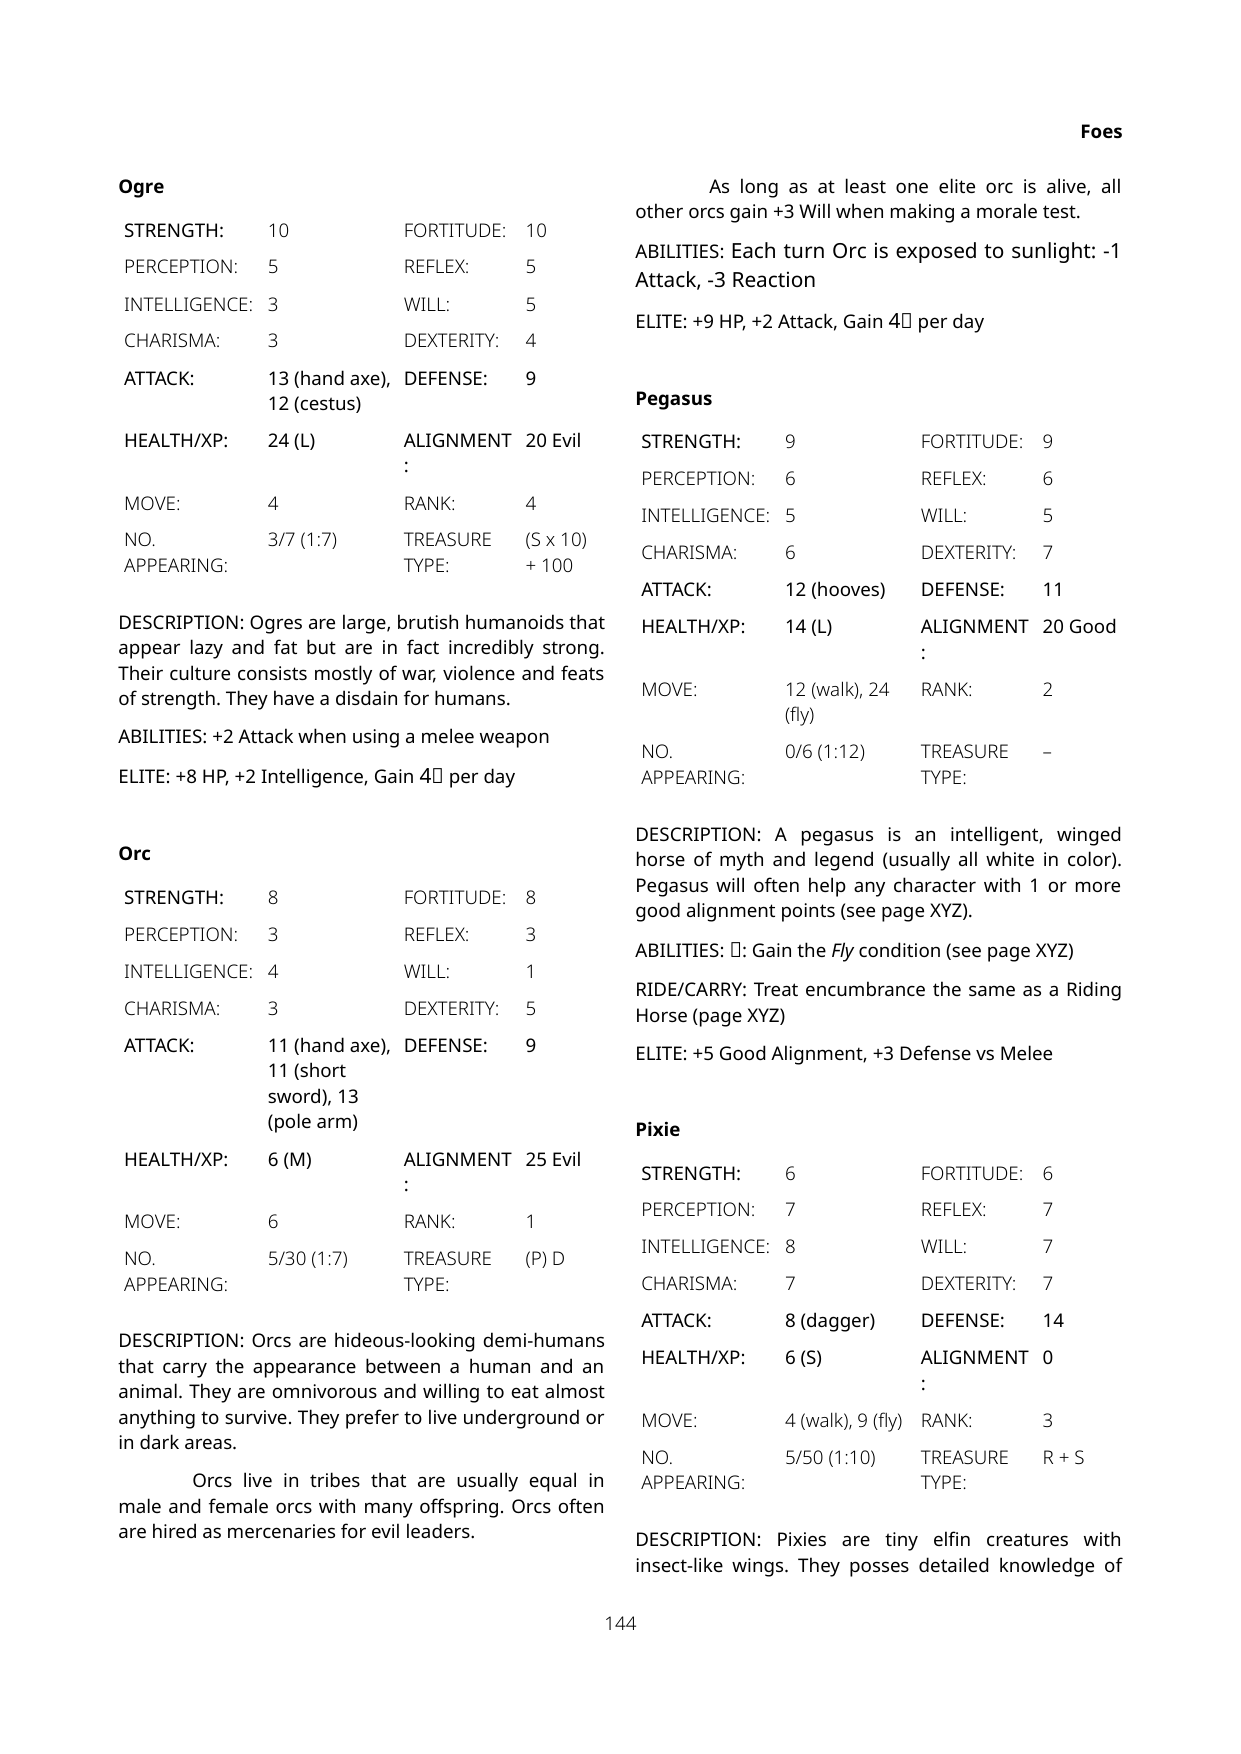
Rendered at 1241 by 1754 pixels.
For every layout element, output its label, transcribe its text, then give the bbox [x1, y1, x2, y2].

table_cell CHARISMA: [118, 322, 262, 359]
table_cell 25 Evil [520, 1140, 606, 1203]
table_header 9 [1037, 423, 1123, 460]
table_cell 6 [1037, 460, 1123, 497]
table_cell DEFENSE: [915, 571, 1037, 608]
table_cell 0/6 (1:12) [779, 733, 915, 795]
table_cell 6 [262, 1203, 398, 1239]
table_cell CHARISMA: [635, 1265, 779, 1302]
table_cell 3 [262, 322, 398, 359]
table_header STRENGTH: [118, 211, 262, 248]
table_header STRENGTH: [118, 879, 262, 916]
text ELITE: +9 HP, +2 Attack, Gain 4 per day [635, 306, 1122, 334]
text ELITE: +8 HP, +2 Intelligence, Gain 4 per day [118, 762, 605, 790]
table_cell – [1037, 733, 1123, 795]
table_cell DEXTERITY: [915, 1265, 1037, 1302]
table_cell 2 [1037, 670, 1123, 733]
table_cell 13 (hand axe), 12 (cestus) [262, 359, 398, 422]
table_cell MOVE: [118, 484, 262, 521]
text Orc [118, 841, 605, 866]
table_cell PERCEPTION: [635, 460, 779, 497]
table_cell 7 [1037, 1191, 1123, 1228]
table_cell MOVE: [635, 670, 779, 733]
table_cell 4 [520, 322, 606, 359]
table_cell 4 [262, 484, 398, 521]
table_cell RANK: [398, 1203, 520, 1239]
text ABILITIES: Each turn Orc is exposed to sunlight: -1 Attack, -3 Reaction [635, 237, 1122, 293]
text Pegasus [635, 385, 1122, 411]
table_cell 5 [779, 497, 915, 534]
table_header FORTITUDE: [398, 211, 520, 248]
table_cell RANK: [398, 484, 520, 521]
table_cell MOVE: [118, 1203, 262, 1239]
table_cell ATTACK: [635, 1302, 779, 1339]
table_cell ATTACK: [118, 359, 262, 422]
table_cell NO. APPEARING: [118, 1240, 262, 1302]
table_cell CHARISMA: [635, 534, 779, 571]
table_cell 7 [779, 1265, 915, 1302]
table_cell 6 [779, 460, 915, 497]
table_cell 7 [1037, 1265, 1123, 1302]
text ELITE: +5 Good Alignment, +3 Defense vs Melee [635, 1040, 1122, 1066]
table_cell MOVE: [635, 1401, 779, 1438]
table_cell 14 [1037, 1302, 1123, 1339]
table_cell REFLEX: [915, 1191, 1037, 1228]
table_cell 3 [262, 916, 398, 953]
table_cell TREASURE TYPE: [915, 1439, 1037, 1501]
table_cell 8 (dagger) [779, 1302, 915, 1339]
table_cell 7 [1037, 534, 1123, 571]
table_cell RANK: [915, 1401, 1037, 1438]
table_header 10 [520, 211, 606, 248]
table_header 6 [1037, 1154, 1123, 1191]
table_cell DEXTERITY: [398, 990, 520, 1027]
table_header FORTITUDE: [915, 423, 1037, 460]
table_cell INTELLIGENCE: [635, 1228, 779, 1265]
table_cell 1 [520, 1203, 606, 1239]
text RIDE/CARRY: Treat encumbrance the same as a Riding Horse (page XYZ) [635, 976, 1122, 1027]
text As long as at least one elite orc is alive, all other orcs gain +3 Will when making a morale test. [635, 173, 1122, 224]
table_header FORTITUDE: [398, 879, 520, 916]
table_cell ATTACK: [118, 1027, 262, 1140]
table_cell NO. APPEARING: [635, 1439, 779, 1501]
table_cell 4 [520, 484, 606, 521]
table_cell NO. APPEARING: [635, 733, 779, 795]
table_cell (P) D [520, 1240, 606, 1302]
table_cell INTELLIGENCE: [118, 953, 262, 989]
table_cell REFLEX: [398, 916, 520, 953]
table_cell DEFENSE: [398, 1027, 520, 1140]
table_cell DEXTERITY: [398, 322, 520, 359]
table_cell NO. APPEARING: [118, 521, 262, 583]
table_cell RANK: [915, 670, 1037, 733]
table_cell 20 Good [1037, 608, 1123, 670]
table_cell ALIGNMENT: [915, 608, 1037, 670]
table_cell 5/30 (1:7) [262, 1240, 398, 1302]
text ABILITIES: : Gain the Fly condition (see page XYZ) [635, 936, 1122, 964]
table_cell ALIGNMENT: [398, 422, 520, 484]
text DESCRIPTION: Orcs are hideous-looking demi-humans that carry the appearance between a human and an animal. They are omnivorous and willing to eat almost anything to survive. They prefer to live underground or in dark areas. [118, 1302, 605, 1455]
text DESCRIPTION: Pixies are tiny elfin creatures with insect-like wings. They posses detailed knowledge of [635, 1501, 1122, 1577]
table_cell HEALTH/XP: [118, 1140, 262, 1203]
text Pixie [635, 1116, 1122, 1142]
table_cell HEALTH/XP: [118, 422, 262, 484]
table_header 10 [262, 211, 398, 248]
table_cell HEALTH/XP: [635, 608, 779, 670]
table_cell 4 (walk), 9 (fly) [779, 1401, 915, 1438]
table_cell HEALTH/XP: [635, 1339, 779, 1401]
table_cell (S x 10) + 100 [520, 521, 606, 583]
table_cell 5 [520, 285, 606, 322]
table_cell 3 [262, 990, 398, 1027]
table_header 8 [262, 879, 398, 916]
text Orcs live in tribes that are usually equal in male and female orcs with many offspring. Orcs often are hired as mercenaries for evil leaders. [118, 1468, 605, 1544]
table_header FORTITUDE: [915, 1154, 1037, 1191]
table_cell 7 [1037, 1228, 1123, 1265]
table_cell PERCEPTION: [118, 248, 262, 285]
table_cell INTELLIGENCE: [118, 285, 262, 322]
table_cell PERCEPTION: [118, 916, 262, 953]
table_cell 1 [520, 953, 606, 989]
table_cell REFLEX: [398, 248, 520, 285]
table_cell R + S [1037, 1439, 1123, 1501]
text DESCRIPTION: Ogres are large, brutish humanoids that appear lazy and fat but are in fact incredibly strong. Their culture consists mostly of war, violence and feats of strength. They have a disdain for humans. [118, 583, 605, 711]
table_cell 6 [779, 534, 915, 571]
table_cell ALIGNMENT: [398, 1140, 520, 1203]
table_cell WILL: [398, 285, 520, 322]
table_cell 3 [262, 285, 398, 322]
table_cell 6 (M) [262, 1140, 398, 1203]
table_cell TREASURE TYPE: [915, 733, 1037, 795]
table_cell 9 [520, 1027, 606, 1140]
table_header 6 [779, 1154, 915, 1191]
table_cell 12 (walk), 24 (fly) [779, 670, 915, 733]
text DESCRIPTION: A pegasus is an intelligent, winged horse of myth and legend (usually all white in color). Pegasus will often help any character with 1 or more good alignment points (see page XYZ). [635, 795, 1122, 923]
table_header STRENGTH: [635, 1154, 779, 1191]
table_cell 6 (S) [779, 1339, 915, 1401]
table_cell 8 [779, 1228, 915, 1265]
text ABILITIES: +2 Attack when using a melee weapon [118, 724, 605, 749]
table_cell 20 Evil [520, 422, 606, 484]
text Ogre [118, 173, 605, 199]
table_cell INTELLIGENCE: [635, 497, 779, 534]
table_header 8 [520, 879, 606, 916]
table_cell REFLEX: [915, 460, 1037, 497]
table_cell TREASURE TYPE: [398, 521, 520, 583]
table_cell 4 [262, 953, 398, 989]
table_cell 3 [520, 916, 606, 953]
table_cell 5 [520, 248, 606, 285]
table_cell 3/7 (1:7) [262, 521, 398, 583]
table_cell 3 [1037, 1401, 1123, 1438]
table_cell WILL: [398, 953, 520, 989]
table_cell 9 [520, 359, 606, 422]
table_cell ALIGNMENT: [915, 1339, 1037, 1401]
table_cell WILL: [915, 1228, 1037, 1265]
table_cell 5/50 (1:10) [779, 1439, 915, 1501]
table_cell 14 (L) [779, 608, 915, 670]
table_cell TREASURE TYPE: [398, 1240, 520, 1302]
table_cell 5 [1037, 497, 1123, 534]
table_cell DEFENSE: [915, 1302, 1037, 1339]
table_cell 0 [1037, 1339, 1123, 1401]
table_cell 5 [520, 990, 606, 1027]
table_cell 24 (L) [262, 422, 398, 484]
table_cell DEFENSE: [398, 359, 520, 422]
table_cell 12 (hooves) [779, 571, 915, 608]
table_header 9 [779, 423, 915, 460]
table_cell 11 [1037, 571, 1123, 608]
table_cell PERCEPTION: [635, 1191, 779, 1228]
table_cell CHARISMA: [118, 990, 262, 1027]
table_cell ATTACK: [635, 571, 779, 608]
table_cell 11 (hand axe), 11 (short sword), 13 (pole arm) [262, 1027, 398, 1140]
table_cell 7 [779, 1191, 915, 1228]
table_cell WILL: [915, 497, 1037, 534]
table_cell 5 [262, 248, 398, 285]
table_header STRENGTH: [635, 423, 779, 460]
table_cell DEXTERITY: [915, 534, 1037, 571]
